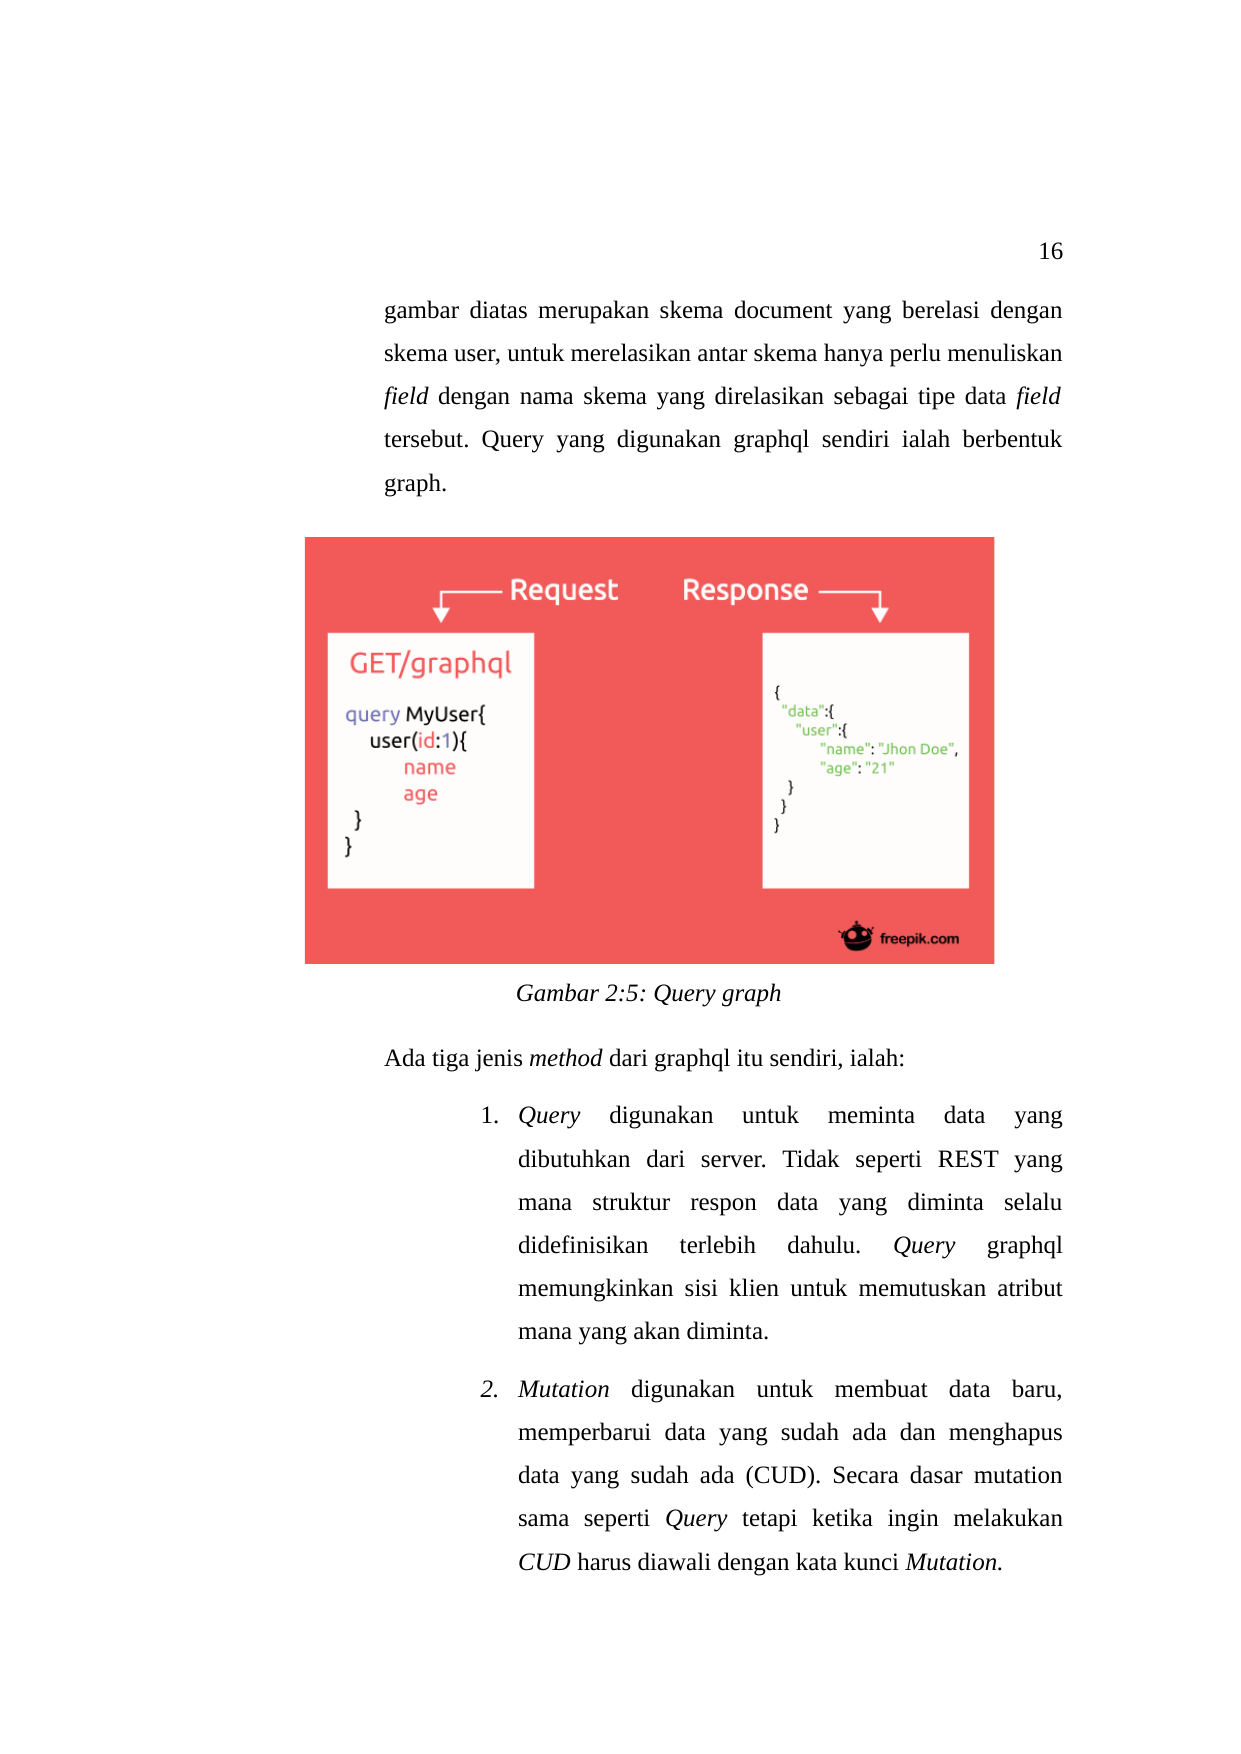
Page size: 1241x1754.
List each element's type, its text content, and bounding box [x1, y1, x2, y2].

text Gambar 2:5: Query graph [305, 964, 994, 1007]
subtitle Ada tiga jenis method dari graphql itu sendiri, ialah: [305, 525, 1063, 1072]
subtitle Mutation digunakan untuk membuat data baru, memperbarui data yang sudah ada dan menghapus data yang sudah ada (CUD). Secara dasar mutation sama seperti Query tetapi ketika ingin melakukan CUD harus diawali dengan kata kunci Mutation. [480, 1374, 1063, 1575]
picture [304, 537, 995, 964]
subtitle Query digunakan untuk meminta data yang dibutuhkan dari server. Tidak seperti REST yang mana struktur respon data yang diminta selalu didefinisikan terlebih dahulu. Query graphql memungkinkan sisi klien untuk memutuskan atribut mana yang akan diminta. [480, 1101, 1063, 1345]
subtitle gambar diatas merupakan skema document yang berelasi dengan skema user, untuk merelasikan antar skema hanya perlu menuliskan field dengan nama skema yang direlasikan sebagai tipe data field tersebut. Query yang digunakan graphql sendiri ialah berbentuk graph. [384, 295, 1063, 496]
